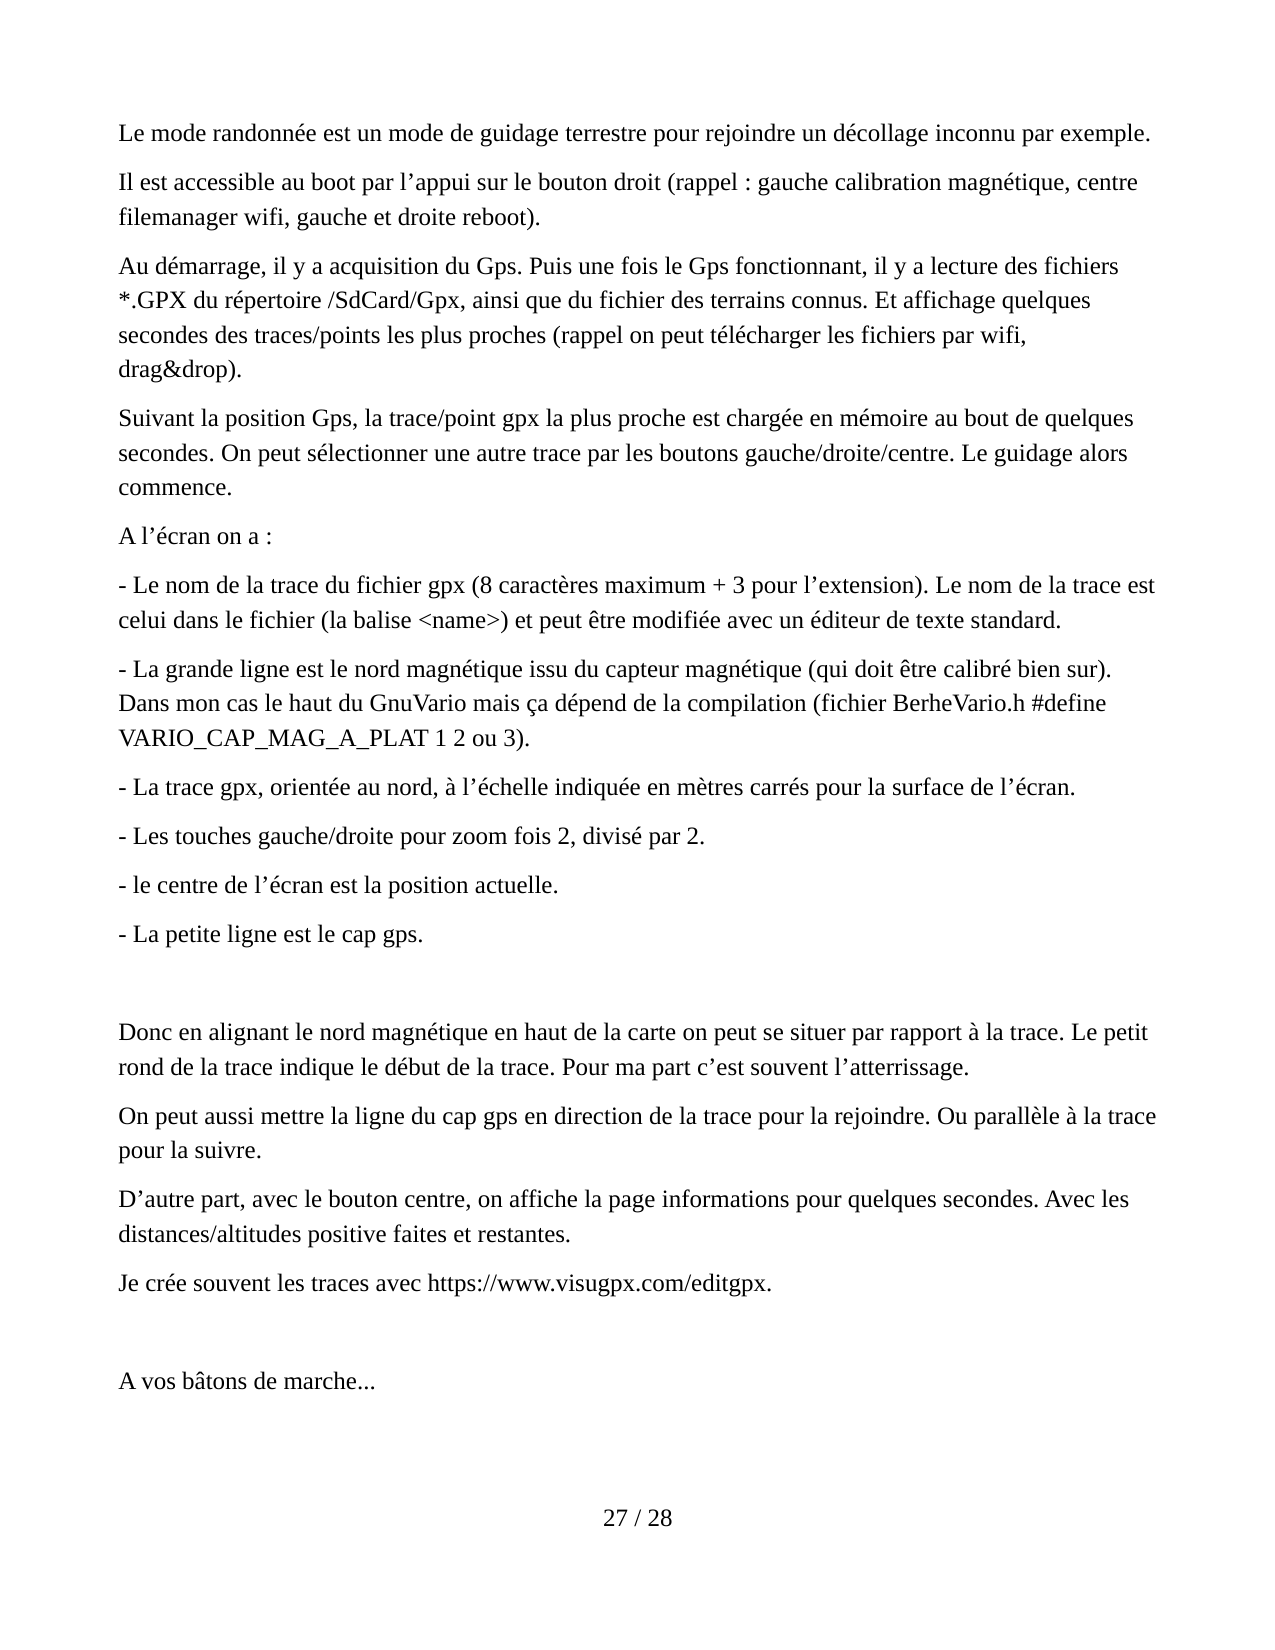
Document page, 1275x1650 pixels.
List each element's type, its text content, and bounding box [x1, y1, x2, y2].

text Au démarrage, il y a acquisition du Gps. Puis une fois le Gps fonctionnant, il y a lecture des fichiers *.GPX du répertoire /SdCard/Gpx, ainsi que du fichier des terrains connus. Et affichage quelques secondes des traces/points les plus proches (rappel on peut télécharger les fichiers par wifi, drag&drop). [118, 251, 1157, 383]
text - La petite ligne est le cap gps. [118, 919, 1157, 948]
text - La grande ligne est le nord magnétique issu du capteur magnétique (qui doit être calibré bien sur). Dans mon cas le haut du GnuVario mais ça dépend de la compilation (fichier BerheVario.h #define VARIO_CAP_MAG_A_PLAT 1 2 ou 3). [118, 654, 1157, 752]
text Le mode randonnée est un mode de guidage terrestre pour rejoindre un décollage inconnu par exemple. [118, 118, 1157, 147]
text Donc en alignant le nord magnétique en haut de la carte on peut se situer par rapport à la trace. Le petit rond de la trace indique le début de la trace. Pour ma part c’est souvent l’atterrissage. [118, 1017, 1157, 1080]
text - Les touches gauche/droite pour zoom fois 2, divisé par 2. [118, 821, 1157, 850]
text - La trace gpx, orientée au nord, à l’échelle indiquée en mètres carrés pour la surface de l’écran. [118, 772, 1157, 801]
text Je crée souvent les traces avec https://www.visugpx.com/editgpx. [118, 1268, 1157, 1297]
text A vos bâtons de marche... [118, 1366, 1157, 1395]
text - Le nom de la trace du fichier gpx (8 caractères maximum + 3 pour l’extension). Le nom de la trace est celui dans le fichier (la balise <name>) et peut être modifiée avec un éditeur de texte standard. [118, 570, 1157, 633]
text D’autre part, avec le bouton centre, on affiche la page informations pour quelques secondes. Avec les distances/altitudes positive faites et restantes. [118, 1184, 1157, 1247]
text A l’écran on a : [118, 521, 1157, 550]
text - le centre de l’écran est la position actuelle. [118, 870, 1157, 899]
text Il est accessible au boot par l’appui sur le bouton droit (rappel : gauche calibration magnétique, centre filemanager wifi, gauche et droite reboot). [118, 167, 1157, 230]
text On peut aussi mettre la ligne du cap gps en direction de la trace pour la rejoindre. Ou parallèle à la trace pour la suivre. [118, 1101, 1157, 1164]
text Suivant la position Gps, la trace/point gpx la plus proche est chargée en mémoire au bout de quelques secondes. On peut sélectionner une autre trace par les boutons gauche/droite/centre. Le guidage alors commence. [118, 403, 1157, 501]
